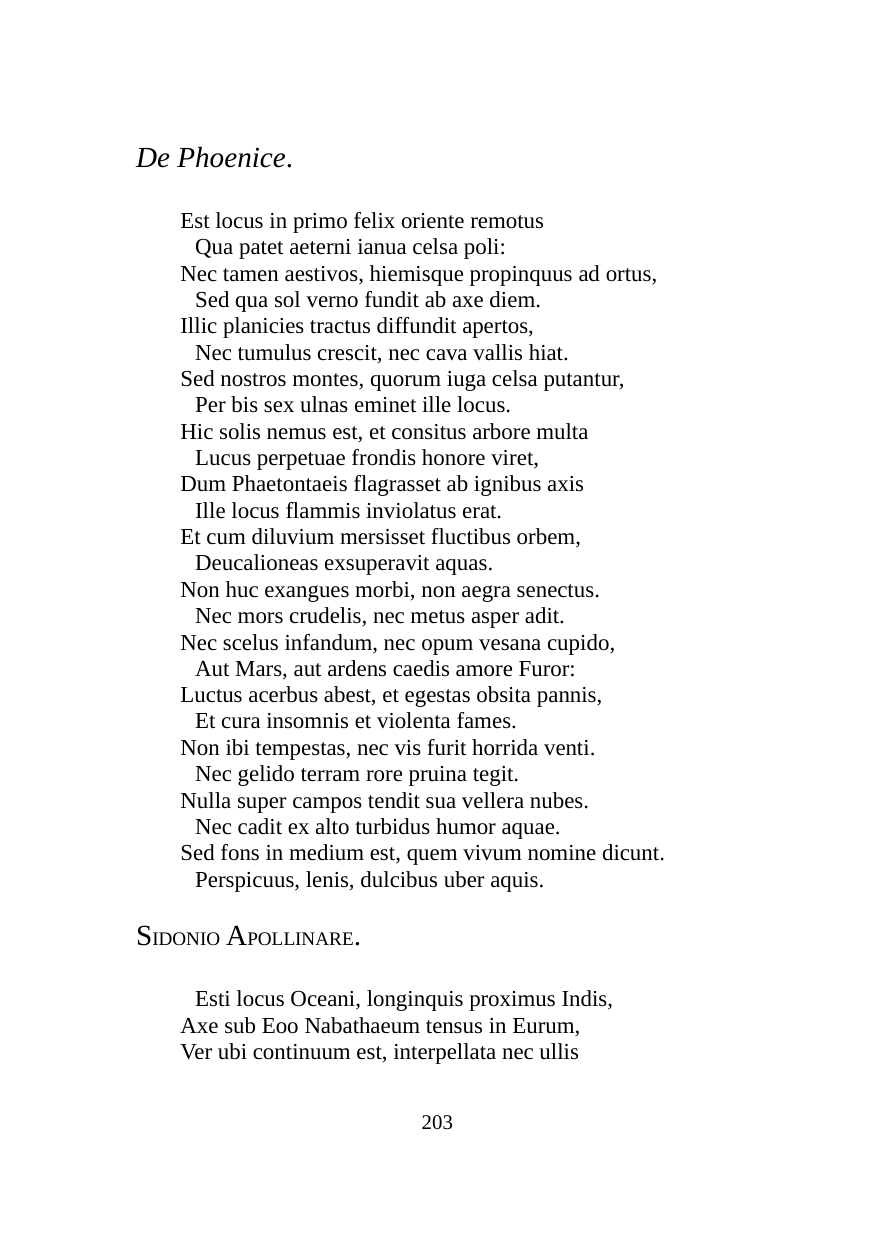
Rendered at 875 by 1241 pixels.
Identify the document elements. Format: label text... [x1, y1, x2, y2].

text Sidonio Apollinare. [136, 918, 768, 952]
text Et cura insomnis et violenta fames. [195, 708, 768, 734]
text Et cum diluvium mersisset fluctibus orbem, [180, 523, 768, 549]
text Sed qua sol verno fundit ab axe diem. [195, 286, 768, 312]
text Per bis sex ulnas eminet ille locus. [195, 391, 768, 418]
text Nec scelus infandum, nec opum vesana cupido, [180, 628, 768, 655]
text Sed nostros montes, quorum iuga celsa putantur, [180, 365, 768, 391]
text De Phoenice. [136, 140, 768, 173]
text Hic solis nemus est, et consitus arbore multa [180, 418, 768, 444]
text Nulla super campos tendit sua vellera nubes. [180, 787, 768, 813]
text Aut Mars, aut ardens caedis amore Furor: [195, 655, 768, 681]
text Lucus perpetuae frondis honore viret, [195, 444, 768, 470]
text Qua patet aeterni ianua celsa poli: [195, 233, 768, 259]
text Non huc exangues morbi, non aegra senectus. [180, 576, 768, 602]
text Illic planicies tractus diffundit apertos, [180, 312, 768, 339]
text Sed fons in medium est, quem vivum nomine dicunt. [180, 839, 768, 866]
text Nec mors crudelis, nec metus asper adit. [195, 602, 768, 628]
text Ille locus flammis inviolatus erat. [195, 497, 768, 523]
text Non ibi tempestas, nec vis furit horrida venti. [180, 734, 768, 760]
text Nec tumulus crescit, nec cava vallis hiat. [195, 339, 768, 365]
text Luctus acerbus abest, et egestas obsita pannis, [180, 681, 768, 708]
text Nec gelido terram rore pruina tegit. [195, 760, 768, 787]
text Est locus in primo felix oriente remotus [180, 207, 768, 233]
text Deucalioneas exsuperavit aquas. [195, 549, 768, 576]
text Nec cadit ex alto turbidus humor aquae. [195, 813, 768, 839]
text Nec tamen aestivos, hiemisque propinquus ad ortus, [180, 259, 768, 286]
text Ver ubi continuum est, interpellata nec ullis [180, 1038, 768, 1064]
text Esti locus Oceani, longinquis proximus Indis, [195, 986, 768, 1012]
text Perspicuus, lenis, dulcibus uber aquis. [195, 866, 768, 892]
text Axe sub Eoo Nabathaeum tensus in Eurum, [180, 1012, 768, 1038]
text Dum Phaetontaeis flagrasset ab ignibus axis [180, 470, 768, 497]
